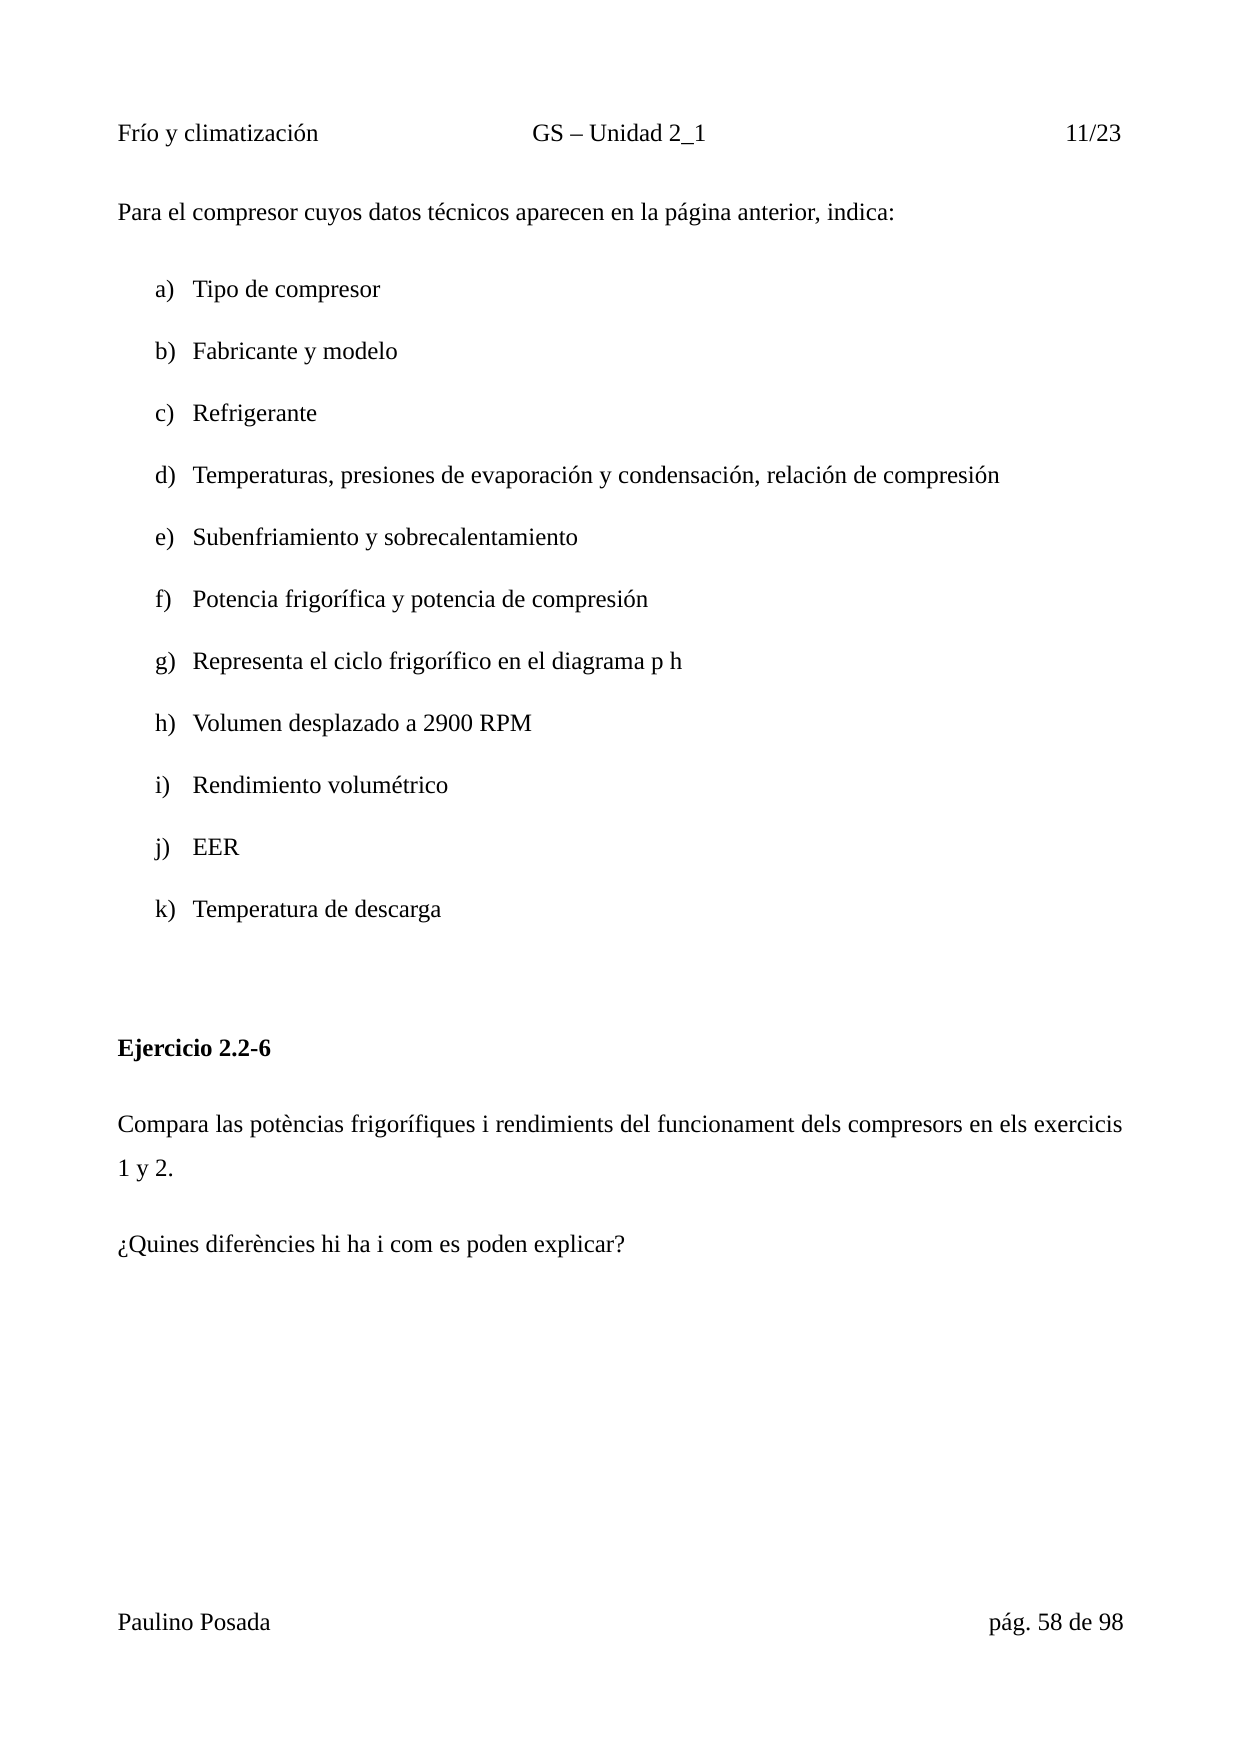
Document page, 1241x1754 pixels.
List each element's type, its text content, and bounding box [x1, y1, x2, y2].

list Fabricante y modelo [155, 336, 1123, 364]
text Compara las potèncias frigorífiques i rendimients del funcionament dels compresors en els exercicis 1 y 2. [117, 1109, 1123, 1181]
list Tipo de compresor [155, 274, 1123, 302]
list Representa el ciclo frigorífico en el diagrama p h [155, 646, 1123, 675]
list Potencia frigorífica y potencia de compresión [155, 584, 1123, 613]
list Refrigerante [155, 398, 1123, 427]
list Rendimiento volumétrico [155, 770, 1123, 799]
text Ejercicio 2.2-6 [117, 1033, 1123, 1062]
list Temperaturas, presiones de evaporación y condensación, relación de compresión [155, 460, 1123, 489]
text Para el compresor cuyos datos técnicos aparecen en la página anterior, indica: [117, 197, 1123, 226]
list Volumen desplazado a 2900 RPM [155, 708, 1123, 737]
text ¿Quines diferències hi ha i com es poden explicar? [117, 1229, 1123, 1258]
list Temperatura de descarga [155, 894, 1123, 923]
list EER [155, 832, 1123, 861]
list Subenfriamiento y sobrecalentamiento [155, 522, 1123, 551]
